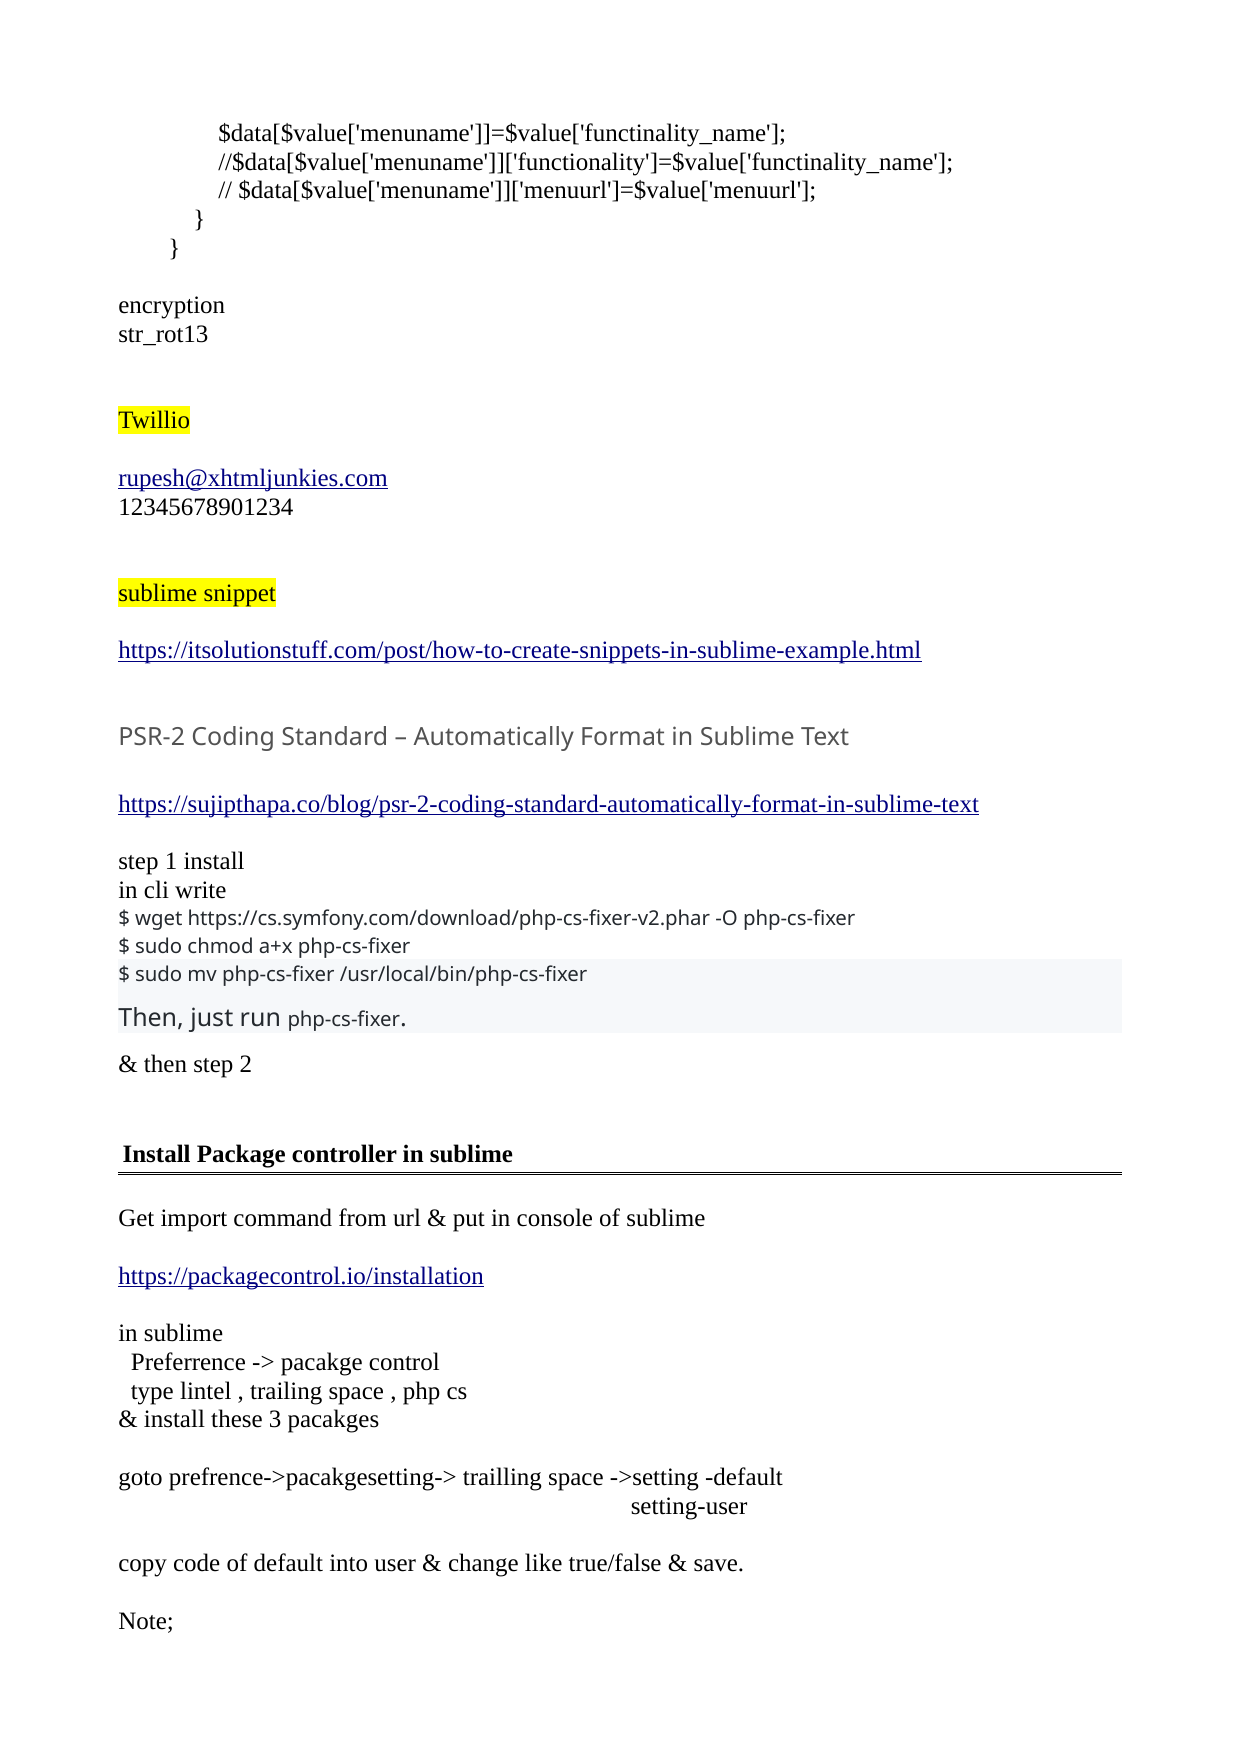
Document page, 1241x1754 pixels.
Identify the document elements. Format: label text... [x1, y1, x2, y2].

text Preferrence -> pacakge control [118, 1347, 1122, 1376]
subtitle PSR-2 Coding Standard – Automatically Format in Sublime Text [118, 718, 1122, 752]
text // $data[$value['menuname']]['menuurl']=$value['menuurl']; [118, 176, 1122, 204]
text Then, just run php-cs-fixer. [118, 999, 1122, 1033]
text $ wget https://cs.symfony.com/download/php-cs-fixer-v2.phar -O php-cs-fixer [118, 904, 1122, 931]
text Note; [118, 1606, 1122, 1634]
text str_rot13 [118, 319, 1122, 348]
text https://sujipthapa.co/blog/psr-2-coding-standard-automatically-format-in-sublime-text [118, 789, 1122, 817]
text goto prefrence->pacakgesetting-> trailling space ->setting -default [118, 1462, 1122, 1491]
text copy code of default into user & change like true/false & save. [118, 1548, 1122, 1577]
text } [118, 233, 1122, 262]
text https://packagecontrol.io/installation [118, 1261, 1122, 1289]
text Get import command from url & put in console of sublime [118, 1203, 1122, 1232]
text & then step 2 [118, 1049, 1122, 1077]
text $ sudo mv php-cs-fixer /usr/local/bin/php-cs-fixer [118, 959, 1122, 987]
text 12345678901234 [118, 492, 1122, 521]
text sublime snippet [118, 578, 1122, 607]
text //$data[$value['menuname']]['functionality']=$value['functinality_name']; [118, 147, 1122, 176]
text https://itsolutionstuff.com/post/how-to-create-snippets-in-sublime-example.html [118, 636, 1122, 664]
text $ sudo chmod a+x php-cs-fixer [118, 931, 1122, 959]
text in cli write [118, 875, 1122, 904]
text in sublime [118, 1318, 1122, 1347]
text & install these 3 pacakges [118, 1404, 1122, 1433]
text rupesh@xhtmljunkies.com [118, 463, 1122, 492]
text type lintel , trailing space , php cs [118, 1376, 1122, 1404]
text setting-user [118, 1491, 1122, 1519]
text step 1 install [118, 846, 1122, 875]
text Twillio [118, 406, 1122, 434]
text encryption [118, 291, 1122, 319]
text } [118, 204, 1122, 233]
text $data[$value['menuname']]=$value['functinality_name']; [118, 118, 1122, 147]
text Install Package controller in sublime [118, 1135, 1122, 1172]
